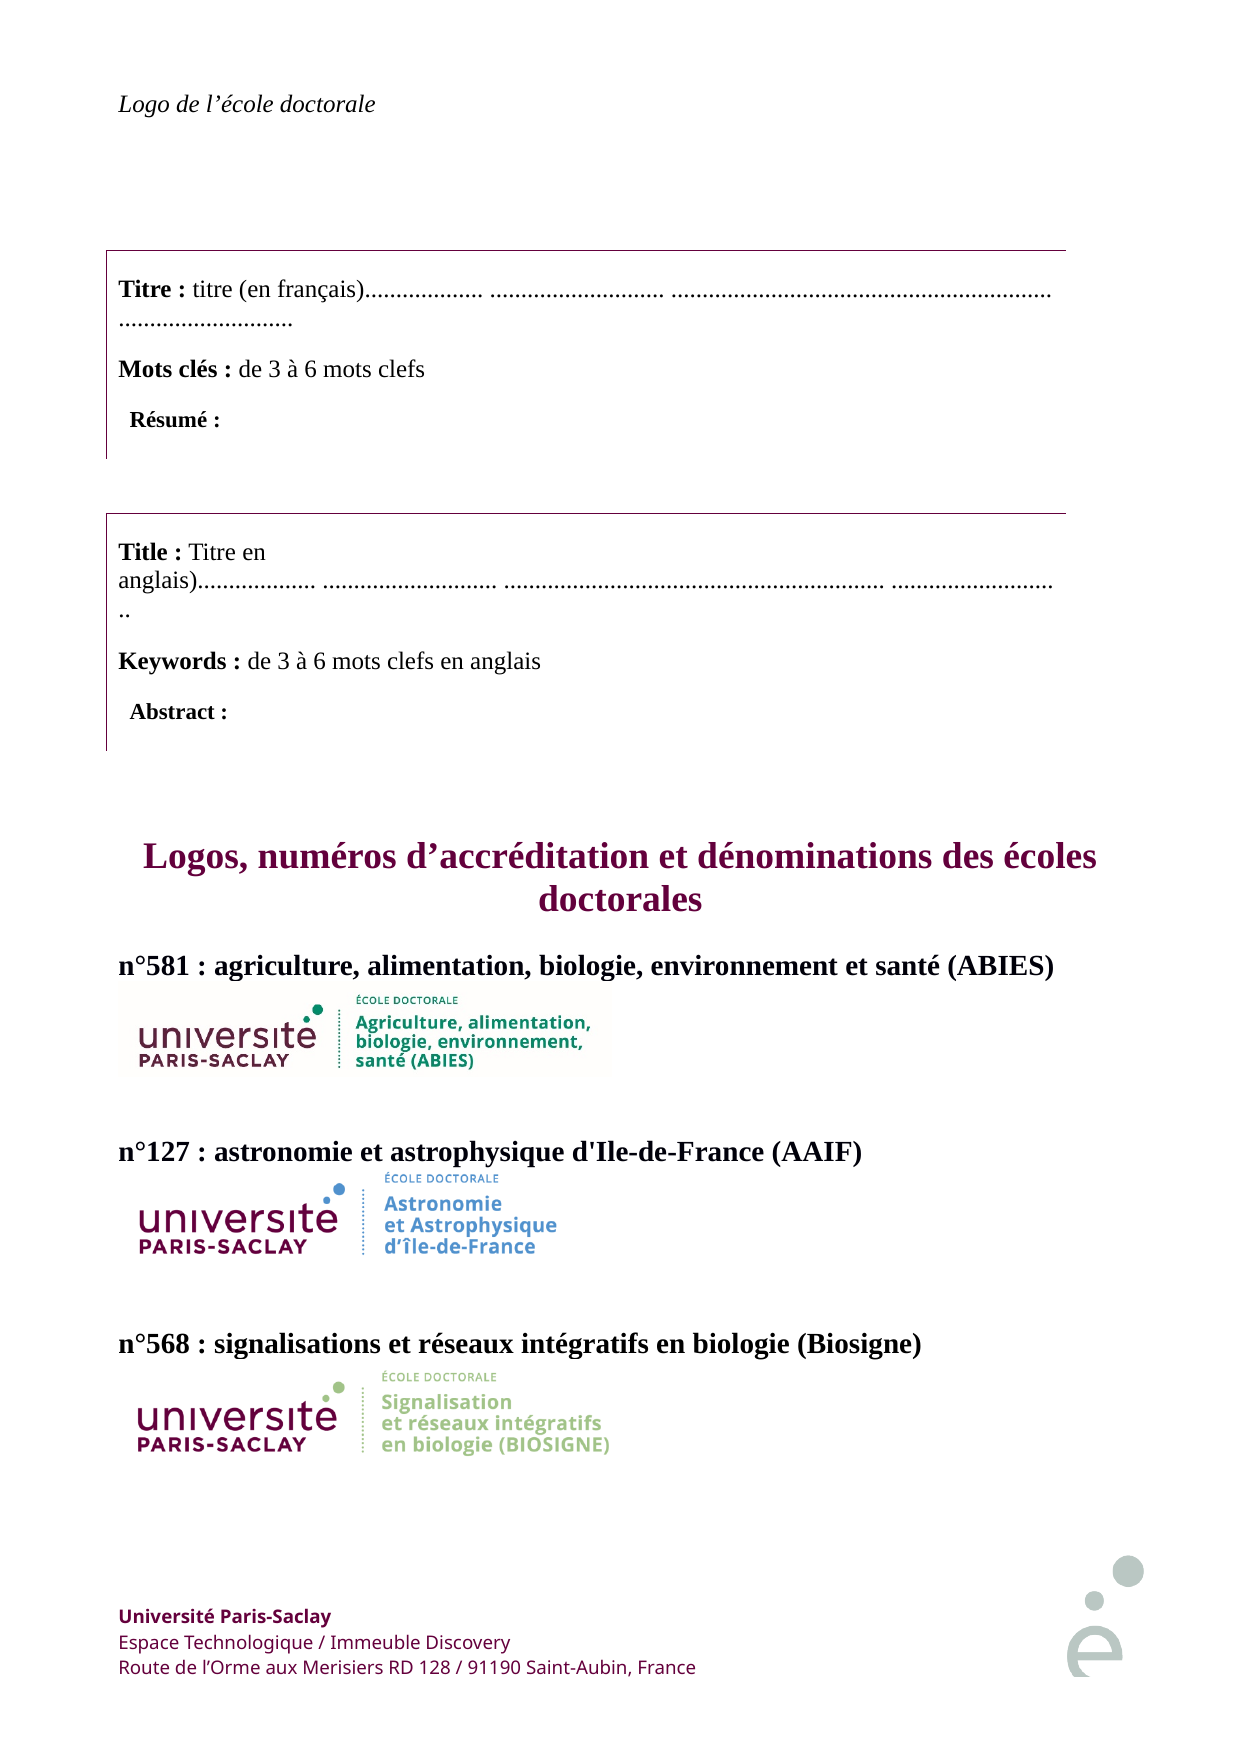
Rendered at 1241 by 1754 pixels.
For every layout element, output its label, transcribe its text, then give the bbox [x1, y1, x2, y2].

table_header [586, 406, 1054, 459]
subtitle Logos, numéros d’accréditation et dénominations des écoles doctorales [118, 833, 1122, 919]
picture [118, 981, 612, 1077]
table_header Résumé : [118, 406, 586, 459]
table_header Titre : titre (en français)................... ............................ ............................................................. ............................ Mots clés : de 3 à 6 mots clefs [107, 251, 1066, 459]
text Logo de l’école doctorale [118, 89, 1122, 117]
subtitle n°127 : astronomie et astrophysique d'Ile-de-France (AAIF) [118, 1134, 1122, 1168]
table_header Abstract : [118, 698, 580, 750]
table_header Title : Titre en anglais)................... ............................ ............................................................. ............................ Keywords : de 3 à 6 mots clefs en anglais [107, 514, 1066, 751]
subtitle n°581 : agriculture, alimentation, biologie, environnement et santé (ABIES) [118, 948, 1122, 982]
picture [1060, 1547, 1155, 1677]
table_header [580, 698, 1042, 750]
picture [118, 1359, 639, 1467]
text n°568 : signalisations et réseaux intégratifs en biologie (Biosigne) [118, 1326, 1122, 1359]
picture [118, 1168, 599, 1269]
